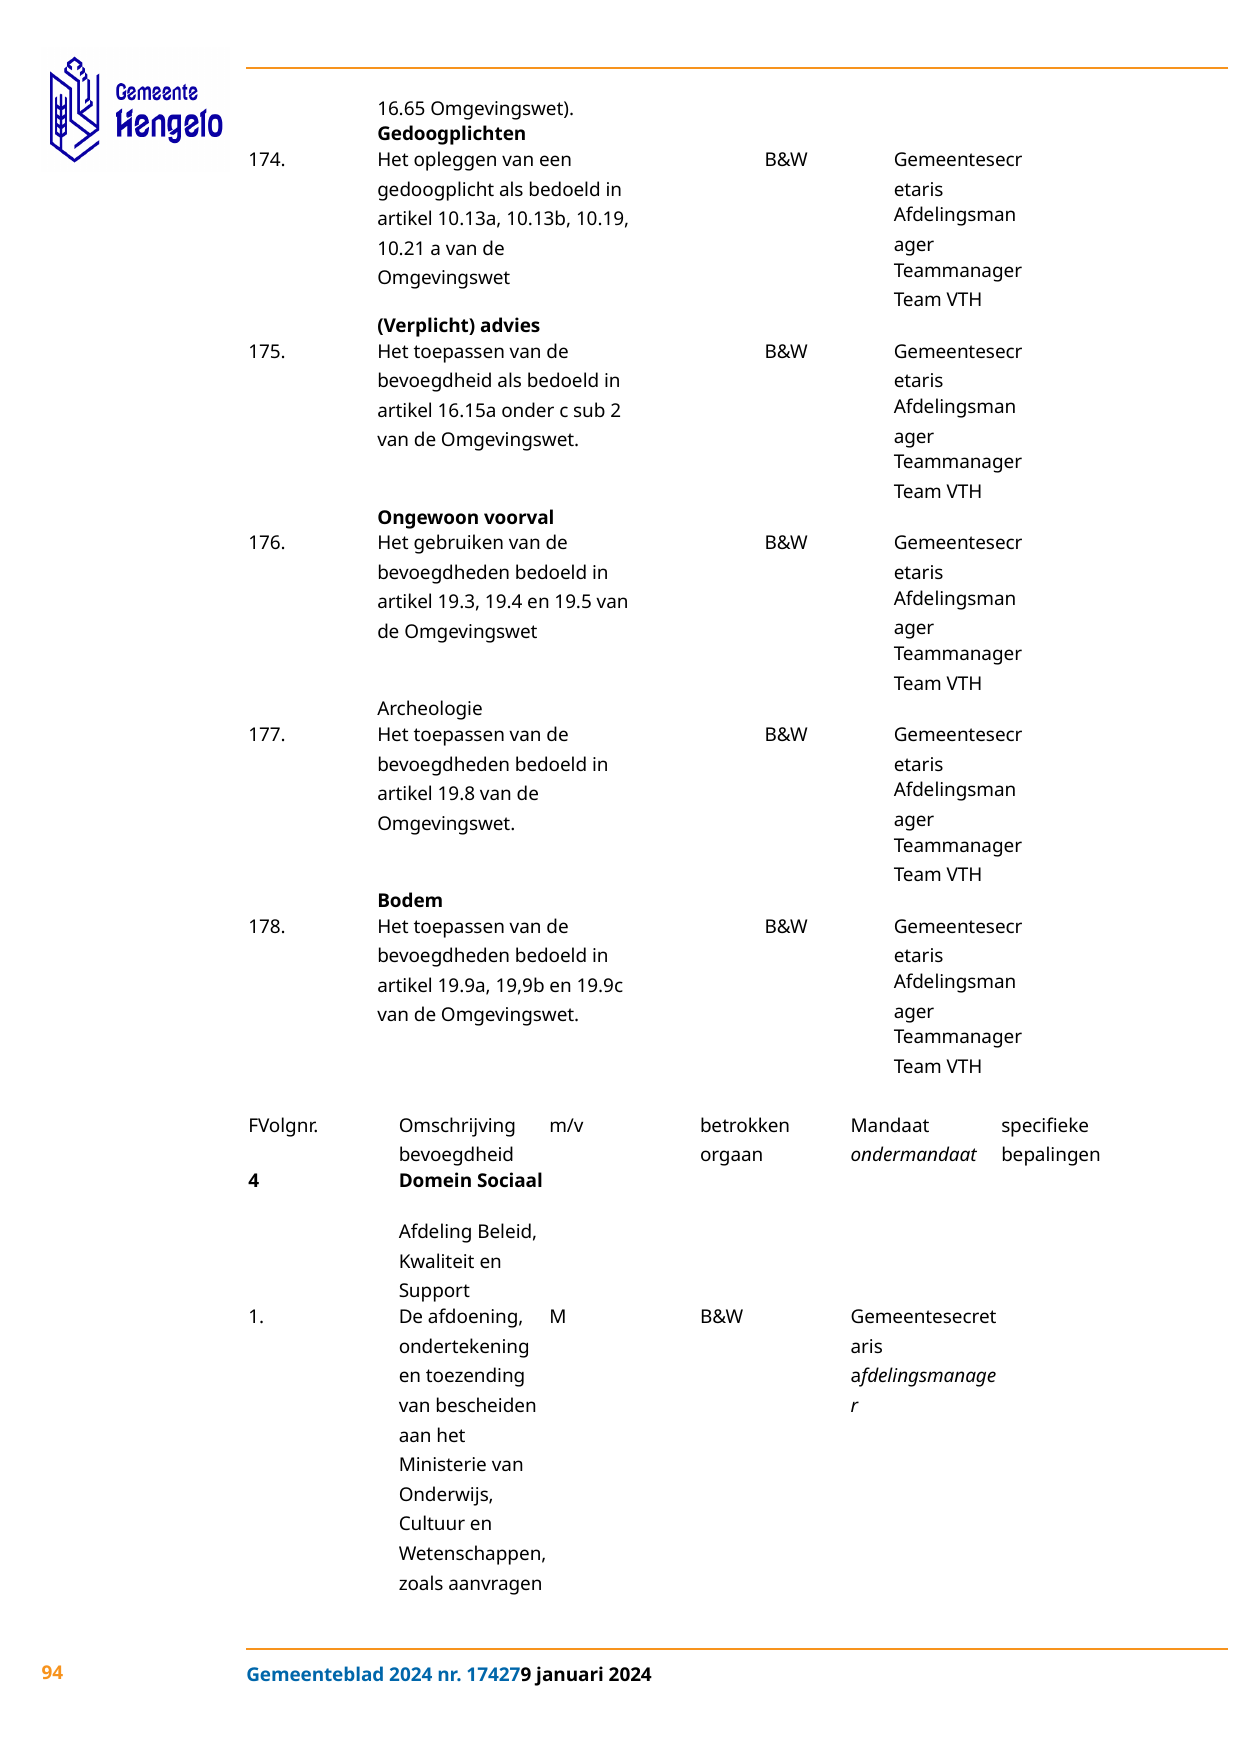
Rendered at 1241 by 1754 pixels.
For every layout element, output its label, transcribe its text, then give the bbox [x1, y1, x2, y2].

table_cell [700, 1193, 850, 1218]
table_cell [1023, 95, 1152, 121]
table_cell Afdelingsmanager [894, 968, 1022, 1023]
table_cell (Verplicht) advies [377, 312, 635, 338]
table_cell [700, 1167, 850, 1193]
table_cell 174. [248, 146, 377, 312]
table_cell [894, 504, 1022, 529]
table_cell [549, 1193, 700, 1218]
table_cell Het toepassen van de bevoegdheden bedoeld in artikel 19.9a, 19,9b en 19.9c van de Omgevingswet. [377, 913, 635, 1079]
table_cell [635, 887, 764, 913]
table_cell [635, 913, 764, 1079]
table_cell [1023, 312, 1152, 338]
table_cell [1023, 887, 1152, 913]
table_cell [1023, 504, 1152, 529]
table_cell Gemeentesecretaris [894, 338, 1022, 393]
table_cell Domein Sociaal [399, 1167, 549, 1193]
table_cell [1001, 1167, 1152, 1193]
table_cell Afdeling Beleid, Kwaliteit en Support [399, 1219, 549, 1303]
table_cell Het gebruiken van de bevoegdheden bedoeld in artikel 19.3, 19.4 en 19.5 van de Omgevingswet [377, 530, 635, 696]
table_cell Teammanager Team VTH [894, 640, 1022, 696]
table_cell Gemeentesecretaris [894, 530, 1022, 585]
table_cell B&W [764, 530, 893, 696]
table_cell [248, 696, 377, 721]
table_cell [1023, 721, 1152, 887]
table_cell 178. [248, 913, 377, 1079]
table_cell B&W [764, 913, 893, 1079]
table_cell [850, 1193, 1001, 1218]
table_cell 1. [248, 1304, 398, 1595]
table_cell De afdoening, ondertekening en toezending van beschei­den aan het Ministerie van Onder­wijs, Cultuur en Weten­schappen, zoals aanvragen [399, 1304, 549, 1595]
table_cell Bodem [377, 887, 635, 913]
table_cell [700, 1219, 850, 1303]
table_cell Archeologie [377, 696, 635, 721]
table_cell [1023, 338, 1152, 504]
table_cell 16.65 Omgevingswet). [377, 95, 635, 121]
table_cell [1001, 1304, 1152, 1595]
table_cell Ongewoon voorval [377, 504, 635, 529]
table_cell [549, 1219, 700, 1303]
table_cell Het opleggen van een gedoogplicht als bedoeld in artikel 10.13a, 10.13b, 10.19, 10.21 a van de Omgevingswet [377, 146, 635, 312]
table_cell [248, 312, 377, 338]
table_cell [1023, 121, 1152, 146]
picture [41, 47, 231, 172]
table_cell [635, 95, 764, 121]
table_cell [1023, 913, 1152, 1079]
table_cell [635, 312, 764, 338]
table_cell [764, 121, 893, 146]
table_cell Afdelingsmanager [894, 393, 1022, 448]
table_cell B&W [700, 1304, 850, 1595]
table_cell [1023, 146, 1152, 312]
table_cell [894, 887, 1022, 913]
table_cell [549, 1167, 700, 1193]
table_cell [248, 887, 377, 913]
table_cell [894, 121, 1022, 146]
table_header betrokken orgaan [700, 1112, 850, 1167]
table_cell [1001, 1219, 1152, 1303]
table_header Mandaat ondermandaat [850, 1112, 1001, 1167]
table_cell [850, 1167, 1001, 1193]
table_cell [248, 1193, 398, 1218]
table_cell [1023, 530, 1152, 696]
table_cell 4 [248, 1167, 398, 1193]
table_cell [764, 504, 893, 529]
table_cell [1001, 1193, 1152, 1218]
table_cell Gedoogplichten [377, 121, 635, 146]
table_cell [248, 121, 377, 146]
table_cell [764, 696, 893, 721]
table_cell [248, 95, 377, 121]
table_cell [850, 1219, 1001, 1303]
table_header m/v [549, 1112, 700, 1167]
table_cell [635, 338, 764, 504]
table_cell Gemeentesecretaris [894, 146, 1022, 202]
table_cell 177. [248, 721, 377, 887]
table_cell [635, 146, 764, 312]
table_cell [399, 1193, 549, 1218]
table_cell [635, 721, 764, 887]
table_cell [635, 696, 764, 721]
table_cell [635, 504, 764, 529]
table_cell [635, 121, 764, 146]
table_cell [764, 95, 893, 121]
table_cell [1023, 696, 1152, 721]
table_cell Teammanager Team VTH [894, 257, 1022, 312]
table_cell Het toepassen van de bevoegdheid als bedoeld in artikel 16.15a onder c sub 2 van de Omgevingswet. [377, 338, 635, 504]
table_cell B&W [764, 146, 893, 312]
table_cell Gemeentesecretaris [894, 913, 1022, 968]
table_cell [635, 530, 764, 696]
table_cell B&W [764, 338, 893, 504]
table_cell Teammanager Team VTH [894, 449, 1022, 504]
table_cell Afdelingsmanager [894, 202, 1022, 257]
table_cell [894, 95, 1022, 121]
table_cell Gemeentesecretaris [894, 721, 1022, 777]
table_cell Teammanager Team VTH [894, 1024, 1022, 1079]
table_cell [764, 887, 893, 913]
table_header FVolgnr. [248, 1112, 398, 1167]
table_cell Afdelingsmanager [894, 777, 1022, 832]
table_cell Teammanager Team VTH [894, 832, 1022, 887]
table_cell B&W [764, 721, 893, 887]
table_cell [764, 312, 893, 338]
table_cell 176. [248, 530, 377, 696]
table_cell [248, 504, 377, 529]
table_cell Het toepassen van de bevoegdheden bedoeld in artikel 19.8 van de Omgevingswet. [377, 721, 635, 887]
table_cell [894, 696, 1022, 721]
table_header specifieke bepalingen [1001, 1112, 1152, 1167]
table_cell 175. [248, 338, 377, 504]
table_cell [248, 1219, 398, 1303]
table_cell [894, 312, 1022, 338]
table_header Omschrijving bevoegdheid [399, 1112, 549, 1167]
table_cell M [549, 1304, 700, 1595]
table_cell Afdelingsmanager [894, 585, 1022, 640]
table_cell Gemeentesecretaris afdelingsmanager [850, 1304, 1001, 1595]
